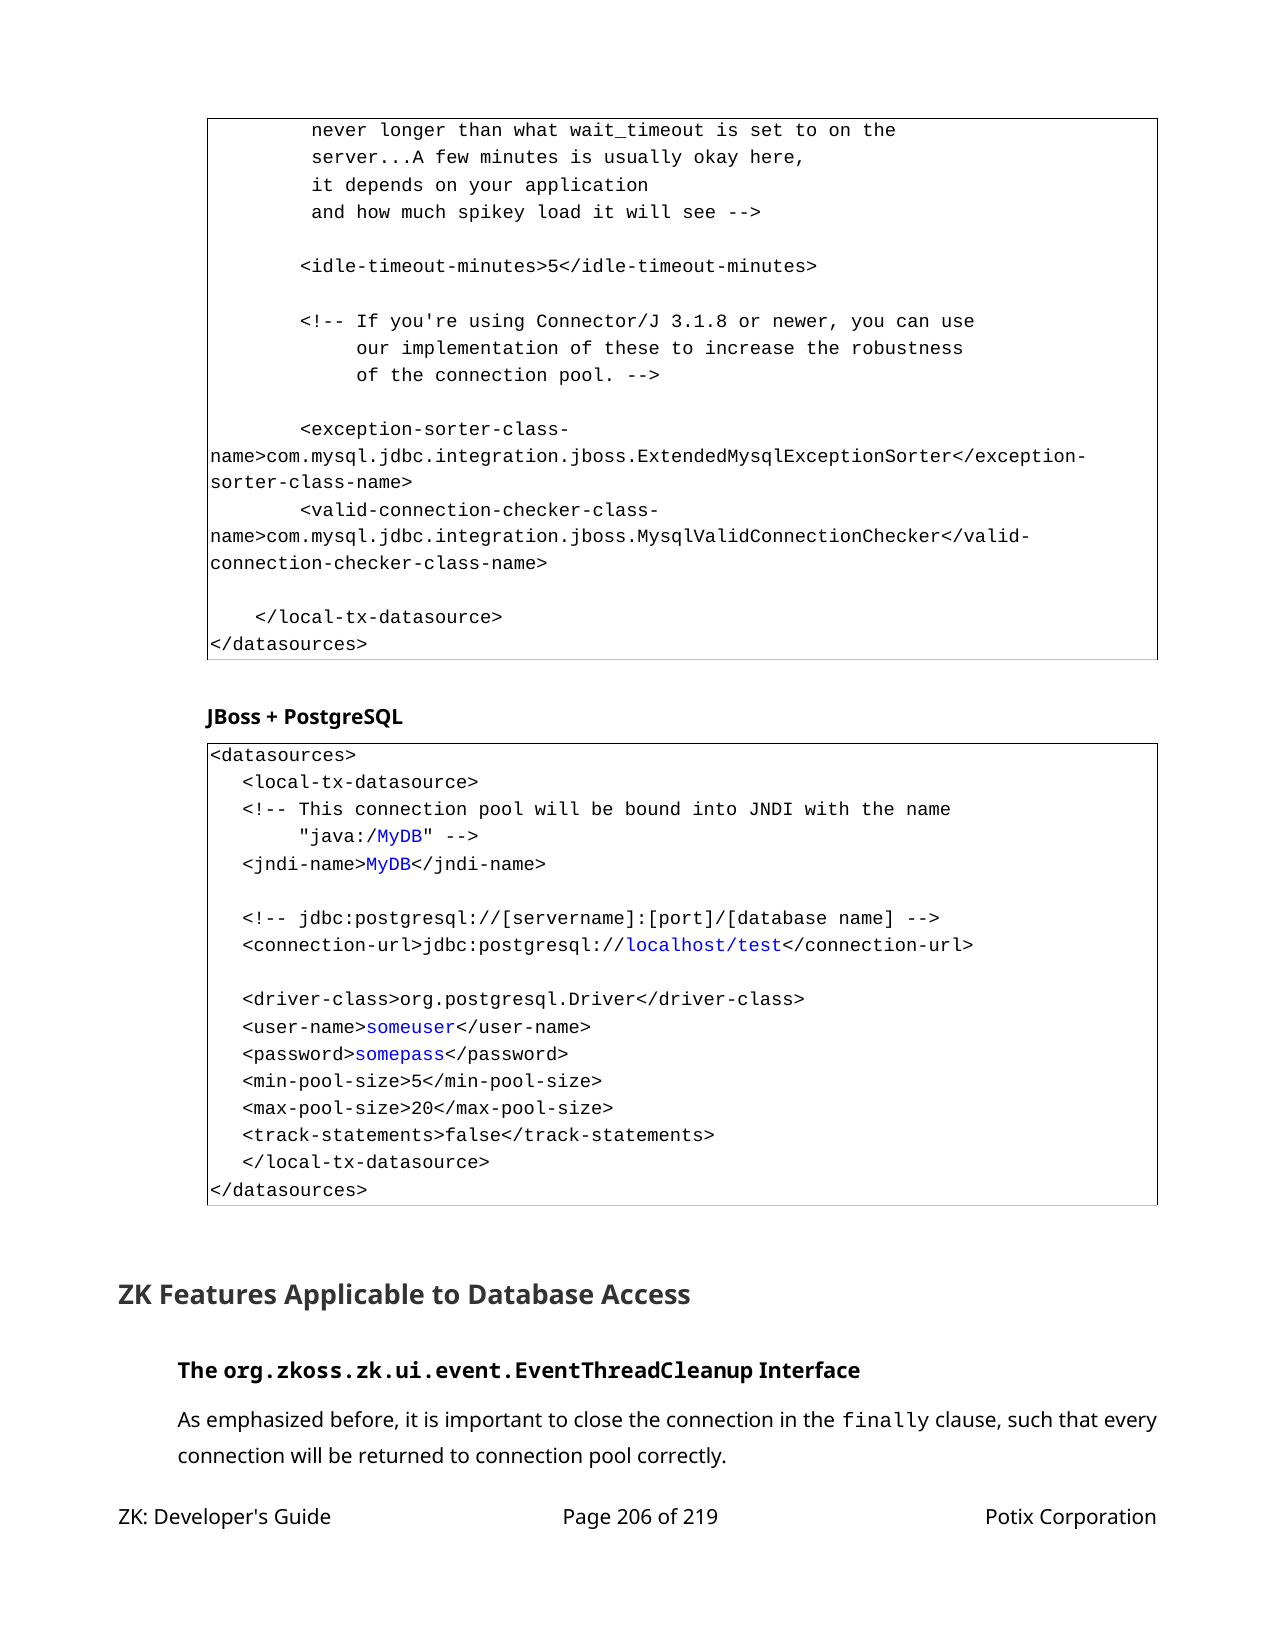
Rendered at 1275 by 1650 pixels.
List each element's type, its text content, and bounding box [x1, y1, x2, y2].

text </local-tx-datasource> [208, 605, 1157, 629]
text </datasources> [208, 1178, 1157, 1205]
text "java:/MyDB" --> [208, 824, 1157, 848]
text As emphasized before, it is important to close the connection in the finally clause, such that every connection will be returned to connection pool correctly. [177, 1406, 1157, 1469]
text <connection-url>jdbc:postgresql://localhost/test</connection-url> [208, 933, 1157, 957]
text our implementation of these to increase the robustness [208, 336, 1157, 360]
subtitle JBoss + PostgreSQL [207, 702, 1157, 730]
subtitle The org.zkoss.zk.ui.event.EventThreadCleanup Interface [177, 1355, 1157, 1385]
text </local-tx-datasource> [208, 1150, 1157, 1175]
text <!-- If you're using Connector/J 3.1.8 or newer, you can use [208, 308, 1157, 333]
text <!-- jdbc:postgresql://[servername]:[port]/[database name] --> [208, 906, 1157, 930]
text never longer than what wait_timeout is set to on the [208, 119, 1157, 142]
text <track-statements>false</track-statements> [208, 1123, 1157, 1147]
text <password>somepass</password> [208, 1042, 1157, 1066]
text <max-pool-size>20</max-pool-size> [208, 1096, 1157, 1120]
text <idle-timeout-minutes>5</idle-timeout-minutes> [208, 254, 1157, 278]
text <user-name>someuser</user-name> [208, 1014, 1157, 1039]
text </datasources> [208, 632, 1157, 659]
text and how much spikey load it will see --> [208, 200, 1157, 224]
text <datasources> [208, 744, 1157, 767]
text <jndi-name>MyDB</jndi-name> [208, 851, 1157, 876]
subtitle ZK Features Applicable to Database Access [118, 1276, 1157, 1312]
text <!-- This connection pool will be bound into JNDI with the name [208, 797, 1157, 821]
text it depends on your application [208, 172, 1157, 197]
text <driver-class>org.postgresql.Driver</driver-class> [208, 987, 1157, 1012]
text <local-tx-datasource> [208, 770, 1157, 794]
text server...A few minutes is usually okay here, [208, 145, 1157, 169]
text of the connection pool. --> [208, 363, 1157, 387]
text <valid-connection-checker-class-name>com.mysql.jdbc.integration.jboss.MysqlValidConnectionChecker</valid-connection-checker-class-name> [208, 497, 1157, 575]
text <min-pool-size>5</min-pool-size> [208, 1069, 1157, 1093]
text <exception-sorter-class-name>com.mysql.jdbc.integration.jboss.ExtendedMysqlExceptionSorter</exception-sorter-class-name> [208, 417, 1157, 494]
